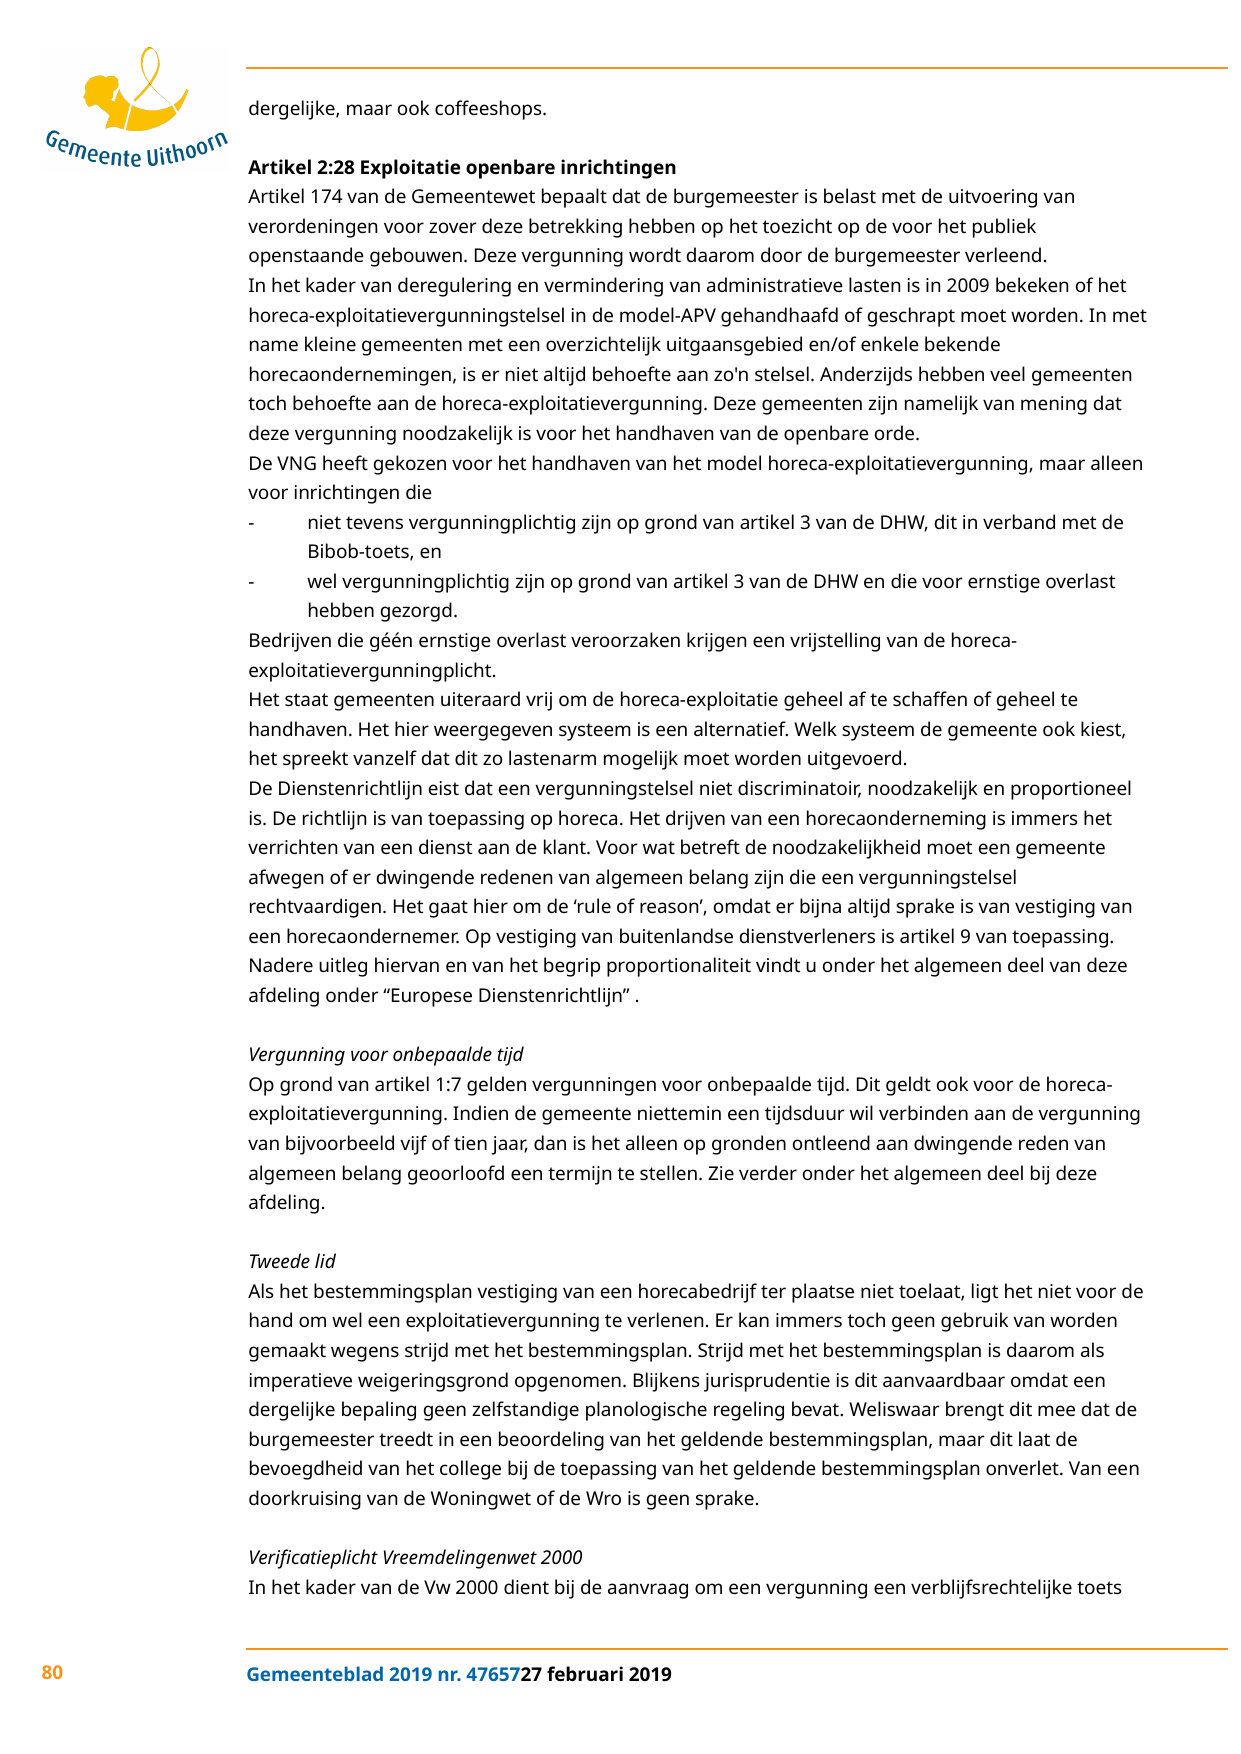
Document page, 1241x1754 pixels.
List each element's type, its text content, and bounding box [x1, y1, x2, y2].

list niet tevens vergunningplichtig zijn op grond van artikel 3 van de DHW, dit in verband met de Bibob-toets, en [248, 509, 1152, 564]
list wel vergunningplichtig zijn op grond van artikel 3 van de DHW en die voor ernstige overlast hebben gezorgd. [248, 568, 1152, 623]
picture [41, 47, 231, 172]
text Als het bestemmingsplan vestiging van een horecabedrijf ter plaatse niet toelaat, ligt het niet voor de hand om wel een exploitatievergunning te verlenen. Er kan immers toch geen gebruik van worden gemaakt wegens strijd met het bestemmingsplan. Strijd met het bestemmingsplan is daarom als imperatieve weigeringsgrond opgenomen. Blijkens jurisprudentie is dit aanvaardbaar omdat een dergelijke bepaling geen zelfstandige planologische regeling bevat. Weliswaar brengt dit mee dat de burgemeester treedt in een beoordeling van het geldende bestemmingsplan, maar dit laat de bevoegdheid van het college bij de toepassing van het geldende bestemmingsplan onverlet. Van een doorkruising van de Woningwet of de Wro is geen sprake. [248, 1278, 1152, 1511]
text Op grond van artikel 1:7 gelden vergunningen voor onbepaalde tijd. Dit geldt ook voor de horeca-exploitatievergunning. Indien de gemeente niettemin een tijdsduur wil verbinden aan de vergunning van bijvoorbeeld vijf of tien jaar, dan is het alleen op gronden ontleend aan dwingende reden van algemeen belang geoorloofd een termijn te stellen. Zie verder onder het algemeen deel bij deze afdeling. [248, 1071, 1152, 1215]
text Verificatieplicht Vreemdelingenwet 2000 [248, 1544, 1152, 1570]
text De VNG heeft gekozen voor het handhaven van het model horeca-exploitatievergunning, maar alleen voor inrichtingen die [248, 450, 1152, 505]
text dergelijke, maar ook coffeeshops. [248, 95, 1152, 121]
text Artikel 2:28 Exploitatie openbare inrichtingen [248, 154, 1152, 180]
text De Dienstenrichtlijn eist dat een vergunningstelsel niet discriminatoir, noodzakelijk en proportioneel is. De richtlijn is van toepassing op horeca. Het drijven van een horecaonderneming is immers het verrichten van een dienst aan de klant. Voor wat betreft de noodzakelijkheid moet een gemeente afwegen of er dwingende redenen van algemeen belang zijn die een vergunningstelsel rechtvaardigen. Het gaat hier om de ‘rule of reason’, omdat er bijna altijd sprake is van vestiging van een horecaondernemer. Op vestiging van buitenlandse dienstverleners is artikel 9 van toepassing. Nadere uitleg hiervan en van het begrip proportionaliteit vindt u onder het algemeen deel van deze afdeling onder “Europese Dienstenrichtlijn” . [248, 775, 1152, 1008]
text Artikel 174 van de Gemeentewet bepaalt dat de burgemeester is belast met de uitvoering van verordeningen voor zover deze betrekking hebben op het toezicht op de voor het publiek openstaande gebouwen. Deze vergunning wordt daarom door de burgemeester verleend. [248, 183, 1152, 268]
text Vergunning voor onbepaalde tijd [248, 1041, 1152, 1067]
text Het staat gemeenten uiteraard vrij om de horeca-exploitatie geheel af te schaffen of geheel te handhaven. Het hier weergegeven systeem is een alternatief. Welk systeem de gemeente ook kiest, het spreekt vanzelf dat dit zo lastenarm mogelijk moet worden uitgevoerd. [248, 686, 1152, 771]
text In het kader van deregulering en vermindering van administratieve lasten is in 2009 bekeken of het horeca-exploitatievergunningstelsel in de model-APV gehandhaafd of geschrapt moet worden. In met name kleine gemeenten met een overzichtelijk uitgaansgebied en/of enkele bekende horecaondernemingen, is er niet altijd behoefte aan zo'n stelsel. Anderzijds hebben veel gemeenten toch behoefte aan de horeca-exploitatievergunning. Deze gemeenten zijn namelijk van mening dat deze vergunning noodzakelijk is voor het handhaven van de openbare orde. [248, 272, 1152, 446]
text Tweede lid [248, 1248, 1152, 1274]
text In het kader van de Vw 2000 dient bij de aanvraag om een vergunning een verblijfsrechtelijke toets [248, 1574, 1152, 1600]
text Bedrijven die géén ernstige overlast veroorzaken krijgen een vrijstelling van de horeca-exploitatievergunningplicht. [248, 627, 1152, 683]
